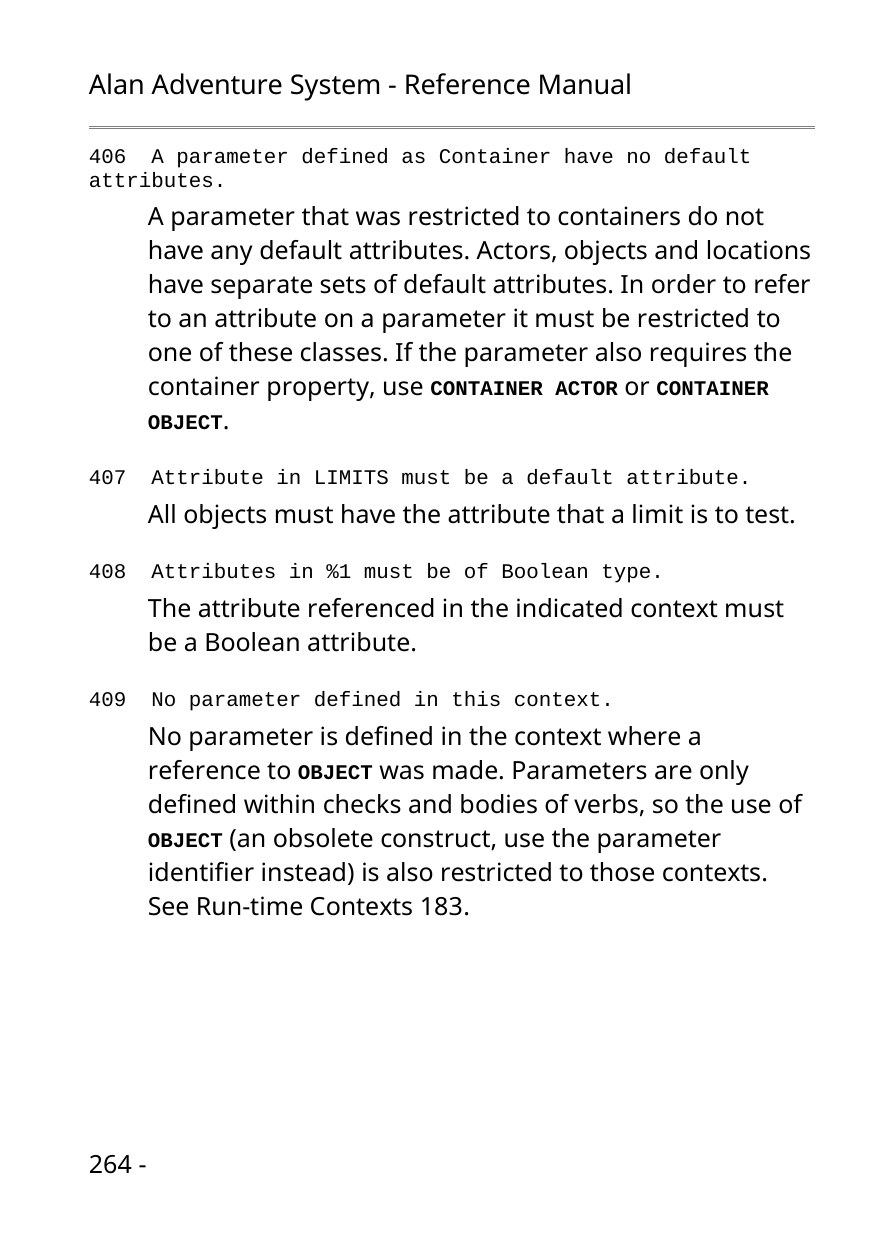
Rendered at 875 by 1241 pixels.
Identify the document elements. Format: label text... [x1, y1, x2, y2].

text 409 No parameter defined in this context. [88, 689, 815, 713]
text 408 Attributes in %1 must be of Boolean type. [88, 561, 815, 585]
text 406 A parameter defined as Container have no default attributes. [88, 146, 815, 193]
text A parameter that was restricted to containers do not have any default attributes. Actors, objects and locations have separate sets of default attributes. In order to refer to an attribute on a parameter it must be re­stricted to one of these classes. If the parameter also requires the con­tainer property, use CONTAINER ACTOR or CONTAINER OBJECT. [148, 199, 815, 437]
text 407 Attribute in LIMITS must be a default attribute. [88, 467, 815, 491]
text All objects must have the attribute that a limit is to test. [148, 497, 815, 531]
text The attribute referenced in the indicated context must be a Boolean at­tribute. [148, 591, 815, 659]
text No parameter is defined in the context where a reference to OBJECT was made. Parameters are only defined within checks and bodies of verbs, so the use of OBJECT (an obsolete construct, use the parameter identifier instead) is also restricted to those contexts. See Run-time Contexts 144. [148, 719, 815, 923]
